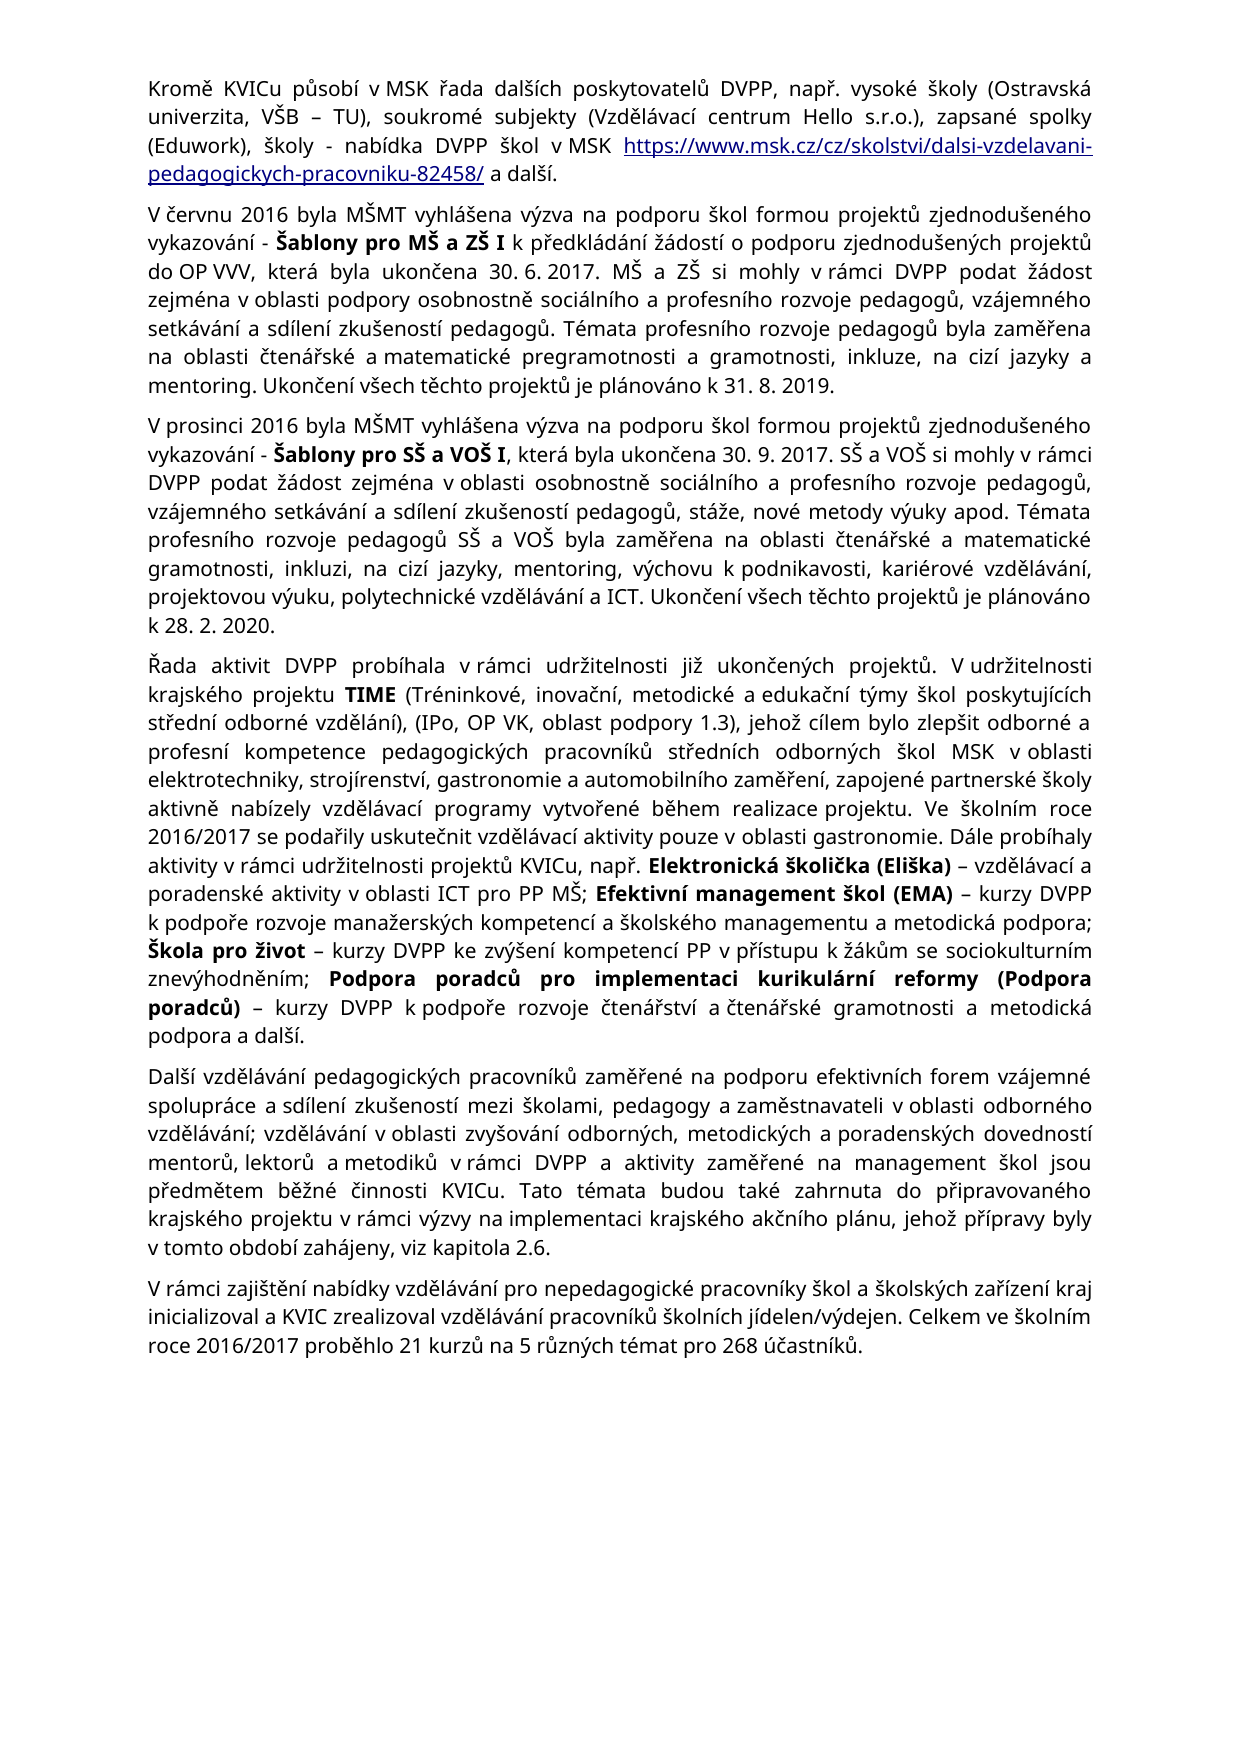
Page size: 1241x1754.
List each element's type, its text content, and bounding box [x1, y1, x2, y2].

text V rámci zajištění nabídky vzdělávání pro nepedagogické pracovníky škol a školských zařízení kraj inicializoval a KVIC zrealizoval vzdělávání pracovníků školních jídelen/výdejen. Celkem ve školním roce 2016/2017 proběhlo 21 kurzů na 5 různých témat pro 268 účastníků. [148, 1274, 1092, 1359]
text Kromě KVICu působí v MSK řada dalších poskytovatelů DVPP, např. vysoké školy (Ostravská univerzita, VŠB – TU), soukromé subjekty (Vzdělávací centrum Hello s.r.o.), zapsané spolky (Eduwork), školy - nabídka DVPP škol v MSK https://www.msk.cz/cz/skolstvi/dalsi-vzdelavani-pedagogickych-pracovniku-82458/ a další. [148, 74, 1092, 188]
text V červnu 2016 byla MŠMT vyhlášena výzva na podporu škol formou projektů zjednodušeného vykazování - Šablony pro MŠ a ZŠ I k předkládání žádostí o podporu zjednodušených projektů do OP VVV, která byla ukončena 30. 6. 2017. MŠ a ZŠ si mohly v rámci DVPP podat žádost zejména v oblasti podpory osobnostně sociálního a profesního rozvoje pedagogů, vzájemného setkávání a sdílení zkušeností pedagogů. Témata profesního rozvoje pedagogů byla zaměřena na oblasti čtenářské a matematické pregramotnosti a gramotnosti, inkluze, na cizí jazyky a mentoring. Ukončení všech těchto projektů je plánováno k 31. 8. 2019. [148, 200, 1092, 399]
text Další vzdělávání pedagogických pracovníků zaměřené na podporu efektivních forem vzájemné spolupráce a sdílení zkušeností mezi školami, pedagogy a zaměstnavateli v oblasti odborného vzdělávání; vzdělávání v oblasti zvyšování odborných, metodických a poradenských dovedností mentorů, lektorů a metodiků v rámci DVPP a aktivity zaměřené na management škol jsou předmětem běžné činnosti KVICu. Tato témata budou také zahrnuta do připravovaného krajského projektu v rámci výzvy na implementaci krajského akčního plánu, jehož přípravy byly v tomto období zahájeny, viz kapitola 2.6. [148, 1062, 1092, 1261]
text Řada aktivit DVPP probíhala v rámci udržitelnosti již ukončených projektů. V udržitelnosti krajského projektu TIME (Tréninkové, inovační, metodické a edukační týmy škol poskytujících střední odborné vzdělání), (IPo, OP VK, oblast podpory 1.3), jehož cílem bylo zlepšit odborné a profesní kompetence pedagogických pracovníků středních odborných škol MSK v oblasti elektrotechniky, strojírenství, gastronomie a automobilního zaměření, zapojené partnerské školy aktivně nabízely vzdělávací programy vytvořené během realizace projektu. Ve školním roce 2016/2017 se podařily uskutečnit vzdělávací aktivity pouze v oblasti gastronomie. Dále probíhaly aktivity v rámci udržitelnosti projektů KVICu, např. Elektronická školička (Eliška) – vzdělávací a poradenské aktivity v oblasti ICT pro PP MŠ; Efektivní management škol (EMA) – kurzy DVPP k podpoře rozvoje manažerských kompetencí a školského managementu a metodická podpora; Škola pro život – kurzy DVPP ke zvýšení kompetencí PP v přístupu k žákům se sociokulturním znevýhodněním; Podpora poradců pro implementaci kurikulární reformy (Podpora poradců) – kurzy DVPP k podpoře rozvoje čtenářství a čtenářské gramotnosti a metodická podpora a další. [148, 652, 1092, 1050]
text V prosinci 2016 byla MŠMT vyhlášena výzva na podporu škol formou projektů zjednodušeného vykazování - Šablony pro SŠ a VOŠ I, která byla ukončena 30. 9. 2017. SŠ a VOŠ si mohly v rámci DVPP podat žádost zejména v oblasti osobnostně sociálního a profesního rozvoje pedagogů, vzájemného setkávání a sdílení zkušeností pedagogů, stáže, nové metody výuky apod. Témata profesního rozvoje pedagogů SŠ a VOŠ byla zaměřena na oblasti čtenářské a matematické gramotnosti, inkluzi, na cizí jazyky, mentoring, výchovu k podnikavosti, kariérové vzdělávání, projektovou výuku, polytechnické vzdělávání a ICT. Ukončení všech těchto projektů je plánováno k 28. 2. 2020. [148, 412, 1092, 639]
